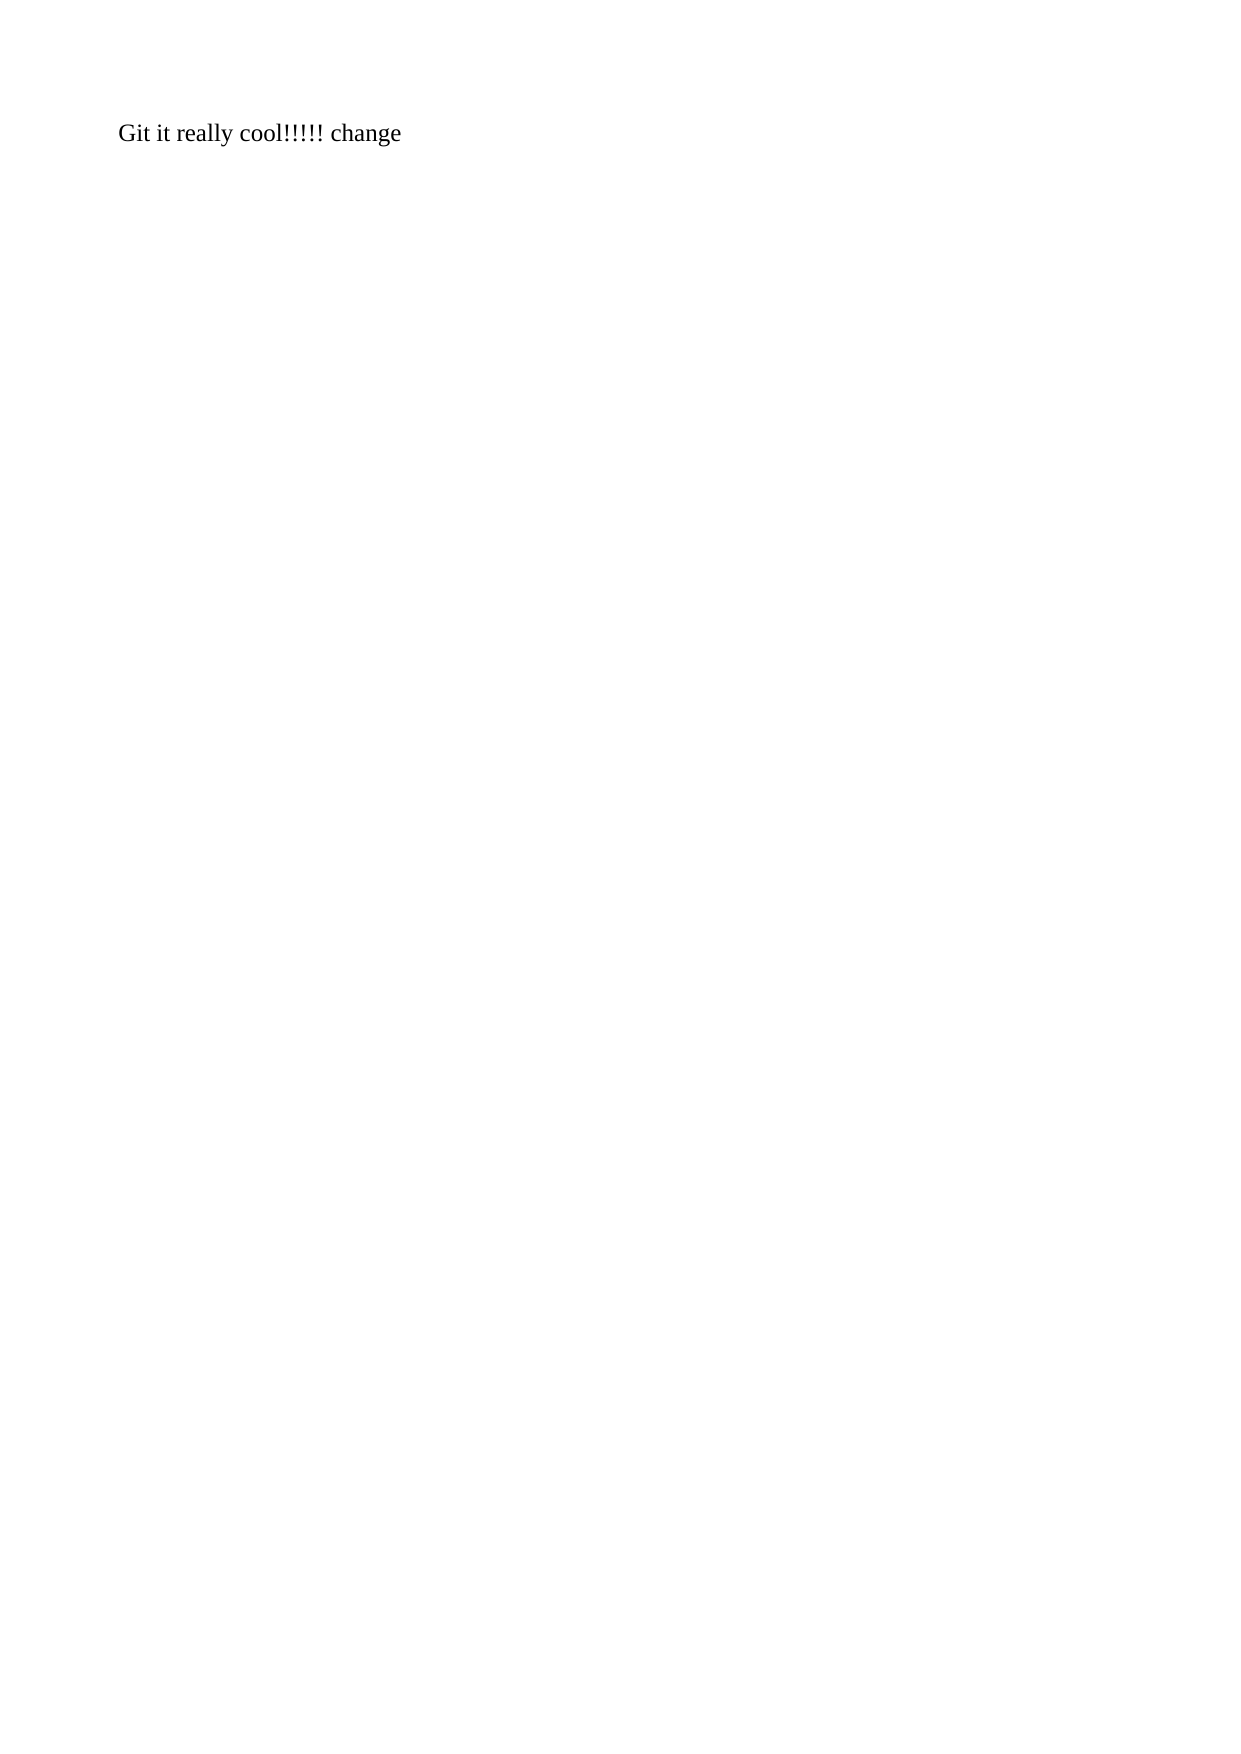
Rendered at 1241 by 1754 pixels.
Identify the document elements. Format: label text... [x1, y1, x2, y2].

text Git it really cool!!!!! change [118, 118, 1122, 147]
